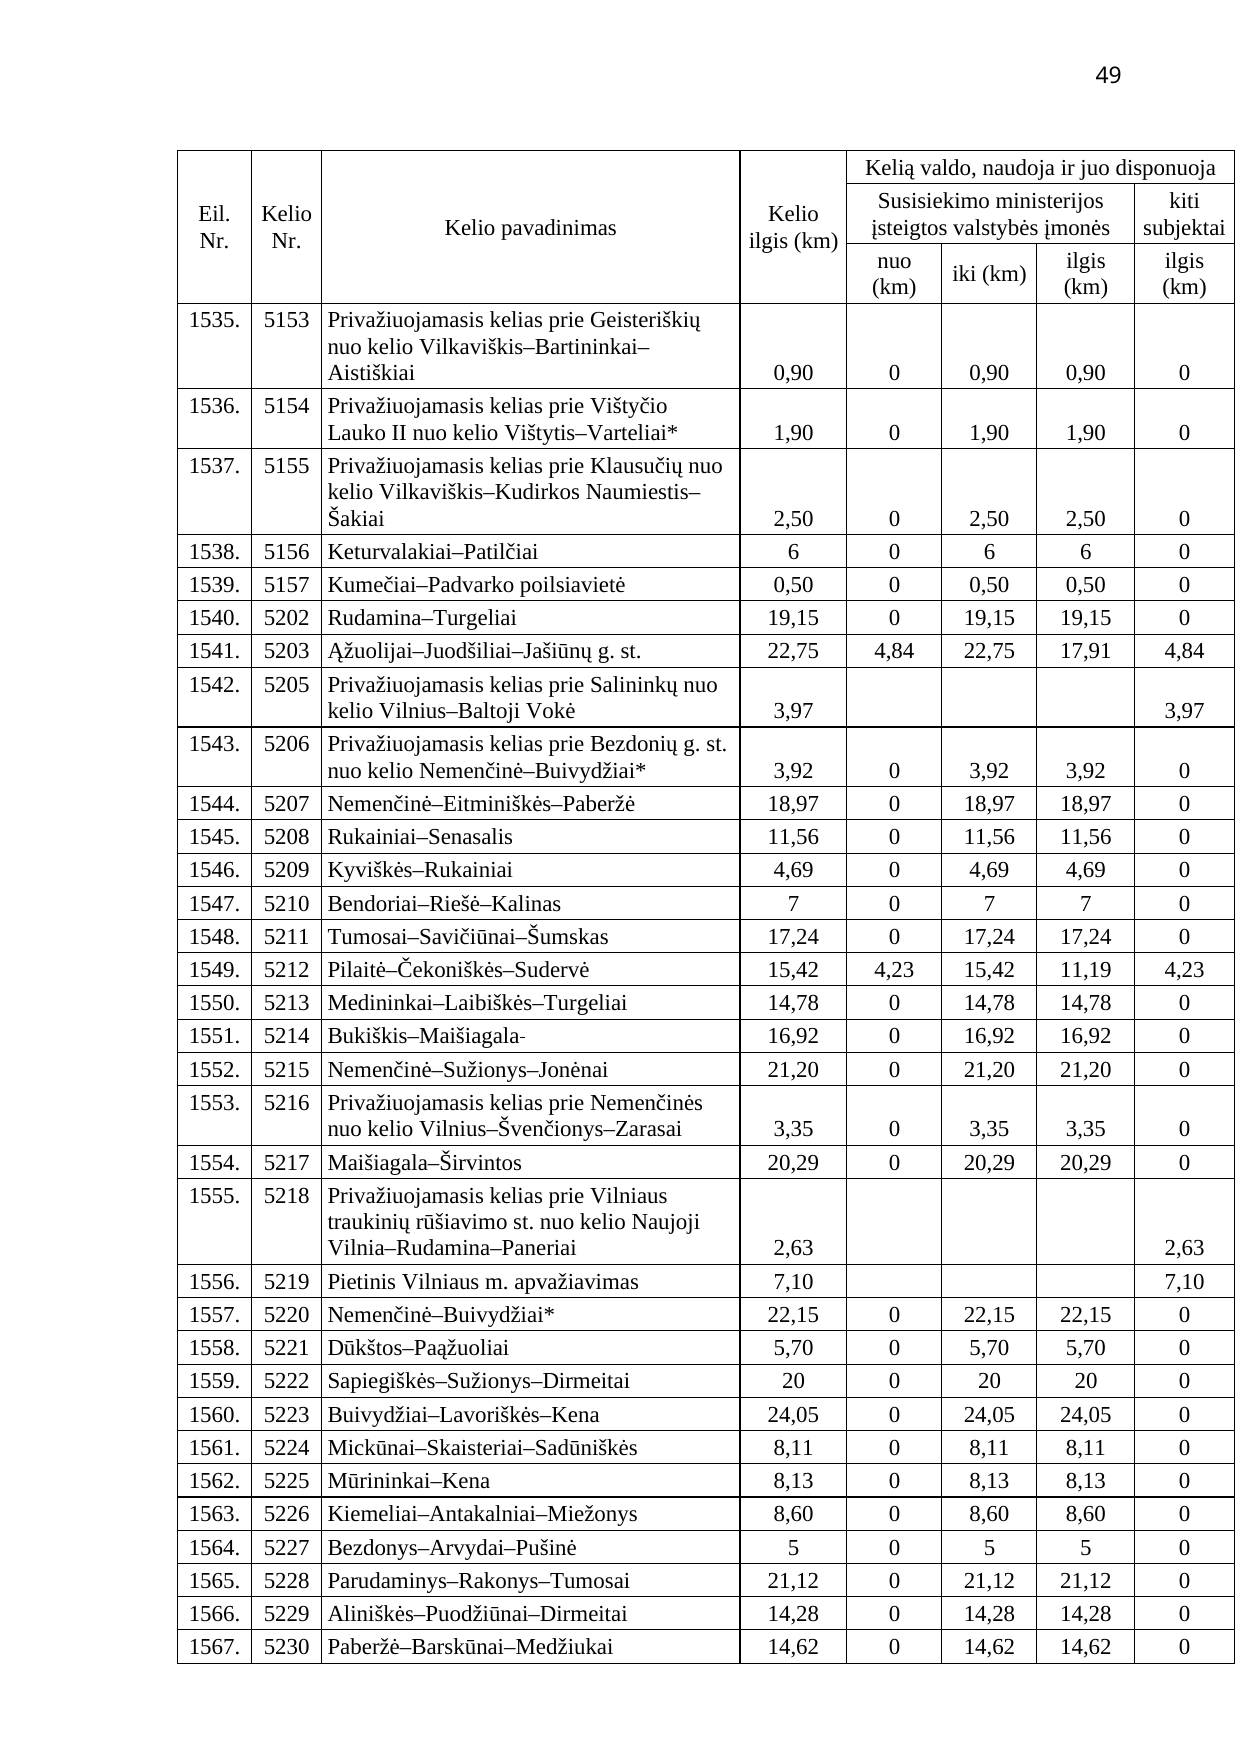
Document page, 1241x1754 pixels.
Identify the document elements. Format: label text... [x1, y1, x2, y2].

table_cell 1537. [178, 449, 251, 534]
table_cell 1535. [178, 304, 251, 388]
table_cell Parudaminys–Rakonys–Tumosai [322, 1564, 739, 1596]
table_cell 0 [1135, 389, 1234, 448]
table_cell 6 [741, 535, 846, 567]
table_cell 0 [847, 820, 941, 852]
table_cell 0 [1135, 1053, 1234, 1085]
table_cell 0 [1135, 1597, 1234, 1629]
table_cell 5216 [252, 1086, 321, 1144]
table_cell 5203 [252, 635, 321, 667]
table_cell 0 [1135, 854, 1234, 886]
table_cell Kyviškės–Rukainiai [322, 854, 739, 886]
table_cell 0 [847, 1431, 941, 1463]
table_cell 0 [1135, 1531, 1234, 1563]
table_cell Bezdonys–Arvydai–Pušinė [322, 1531, 739, 1563]
table_cell 0,50 [741, 568, 846, 600]
table_cell 16,92 [1037, 1020, 1134, 1052]
table_cell Buivydžiai–Lavoriškės–Kena [322, 1398, 739, 1430]
table_cell 5154 [252, 389, 321, 448]
table_cell 1563. [178, 1498, 251, 1529]
table_cell 3,35 [942, 1086, 1036, 1144]
table_cell 24,05 [1037, 1398, 1134, 1430]
table_cell 14,28 [741, 1597, 846, 1629]
table_cell 1556. [178, 1265, 251, 1297]
table_cell 5 [741, 1531, 846, 1563]
table_cell 0 [1135, 1086, 1234, 1144]
table_cell 4,23 [847, 953, 941, 985]
table_cell 5213 [252, 986, 321, 1018]
table_cell Mūrininkai–Kena [322, 1464, 739, 1496]
table_cell 0 [847, 449, 941, 534]
table_cell 2,50 [1037, 449, 1134, 534]
table_cell 21,12 [741, 1564, 846, 1596]
table_cell 17,24 [1037, 920, 1134, 952]
table_cell 19,15 [942, 601, 1036, 633]
table_cell Mickūnai–Skaisteriai–Sadūniškės [322, 1431, 739, 1463]
table_cell 3,35 [1037, 1086, 1134, 1144]
table_cell 1538. [178, 535, 251, 567]
table_cell 1541. [178, 635, 251, 667]
table_cell [847, 1179, 941, 1264]
table_cell 5207 [252, 787, 321, 819]
table_cell nuo (km) [847, 244, 941, 302]
table_cell 0 [1135, 820, 1234, 852]
table_cell 22,75 [741, 635, 846, 667]
table_cell 14,28 [942, 1597, 1036, 1629]
table_cell 5205 [252, 668, 321, 726]
table_cell 5208 [252, 820, 321, 852]
table_cell 8,11 [1037, 1431, 1134, 1463]
table_cell Nemenčinė–Sužionys–Jonėnai [322, 1053, 739, 1085]
table_cell 0,90 [741, 304, 846, 388]
table_cell 0 [1135, 568, 1234, 600]
table_cell 0,50 [1037, 568, 1134, 600]
table_cell 1545. [178, 820, 251, 852]
table_cell Nemenčinė–Eitminiškės–Paberžė [322, 787, 739, 819]
table_cell 7,10 [1135, 1265, 1234, 1297]
table_cell 1555. [178, 1179, 251, 1264]
table_cell 15,42 [741, 953, 846, 985]
table_cell 4,23 [1135, 953, 1234, 985]
table_cell Privažiuojamasis kelias prie Nemenčinės nuo kelio Vilnius–Švenčionys–Zarasai [322, 1086, 739, 1144]
table_cell Ąžuolijai–Juodšiliai–Jašiūnų g. st. [322, 635, 739, 667]
table_cell 0 [1135, 1431, 1234, 1463]
table_cell 22,15 [942, 1298, 1036, 1330]
table_cell 0 [847, 1086, 941, 1144]
table_cell 20 [942, 1365, 1036, 1397]
table_cell 7,10 [741, 1265, 846, 1297]
table_cell 5,70 [942, 1331, 1036, 1363]
table_cell 5228 [252, 1564, 321, 1596]
table_cell Bendoriai–Riešė–Kalinas [322, 887, 739, 919]
table_cell [942, 1265, 1036, 1297]
table_cell 5230 [252, 1630, 321, 1662]
table_cell Pietinis Vilniaus m. apvažiavimas [322, 1265, 739, 1297]
table_cell 5229 [252, 1597, 321, 1629]
table_cell 5157 [252, 568, 321, 600]
table_cell 20,29 [741, 1146, 846, 1178]
table_cell 11,19 [1037, 953, 1134, 985]
table_cell 17,24 [942, 920, 1036, 952]
table_cell 11,56 [942, 820, 1036, 852]
table_cell 21,12 [942, 1564, 1036, 1596]
table_cell 14,62 [1037, 1630, 1134, 1662]
table_cell Privažiuojamasis kelias prie Klausučių nuo kelio Vilkaviškis–Kudirkos Naumiestis–Šakiai [322, 449, 739, 534]
table_cell 8,13 [741, 1464, 846, 1496]
table_cell 4,84 [847, 635, 941, 667]
table_cell 14,78 [741, 986, 846, 1018]
table_cell 11,56 [741, 820, 846, 852]
table_cell 21,20 [741, 1053, 846, 1085]
table_cell 3,92 [1037, 728, 1134, 786]
table_cell 7 [942, 887, 1036, 919]
table_cell 18,97 [942, 787, 1036, 819]
table_cell 11,56 [1037, 820, 1134, 852]
table_cell 5210 [252, 887, 321, 919]
table_cell 1560. [178, 1398, 251, 1430]
table_cell 0 [847, 1630, 941, 1662]
table_cell 0 [847, 535, 941, 567]
table_cell 8,60 [942, 1498, 1036, 1529]
table_cell 0 [1135, 535, 1234, 567]
table_cell Privažiuojamasis kelias prie Salininkų nuo kelio Vilnius–Baltoji Vokė [322, 668, 739, 726]
table_cell 1544. [178, 787, 251, 819]
table_cell 1550. [178, 986, 251, 1018]
table_cell 5214 [252, 1020, 321, 1052]
table_cell 18,97 [741, 787, 846, 819]
table_header Kelią valdo, naudoja ir juo disponuoja [847, 151, 1234, 183]
table_cell 2,63 [741, 1179, 846, 1264]
table_cell 20 [1037, 1365, 1134, 1397]
table_cell 8,60 [741, 1498, 846, 1529]
table_cell 0 [847, 887, 941, 919]
table_cell kiti subjektai [1135, 184, 1234, 243]
table_header Eil. Nr. [178, 151, 251, 302]
table_cell 0 [1135, 449, 1234, 534]
table_cell Kiemeliai–Antakalniai–Miežonys [322, 1498, 739, 1529]
table_cell 0 [1135, 1331, 1234, 1363]
table_cell 5209 [252, 854, 321, 886]
table_cell Nemenčinė–Buivydžiai* [322, 1298, 739, 1330]
table_cell 20,29 [1037, 1146, 1134, 1178]
table_cell 21,12 [1037, 1564, 1134, 1596]
table_cell 0 [847, 1020, 941, 1052]
table_cell 18,97 [1037, 787, 1134, 819]
table_cell 19,15 [1037, 601, 1134, 633]
table_cell Aliniškės–Puodžiūnai–Dirmeitai [322, 1597, 739, 1629]
table_cell 5155 [252, 449, 321, 534]
table_cell 1536. [178, 389, 251, 448]
table_cell 3,35 [741, 1086, 846, 1144]
table_cell 2,50 [942, 449, 1036, 534]
table_cell 5220 [252, 1298, 321, 1330]
table_cell 0 [847, 1531, 941, 1563]
table_cell 5217 [252, 1146, 321, 1178]
table_cell 5206 [252, 728, 321, 786]
table_cell 2,63 [1135, 1179, 1234, 1264]
table_cell Rudamina–Turgeliai [322, 601, 739, 633]
table_cell 1567. [178, 1630, 251, 1662]
table_cell Medininkai–Laibiškės–Turgeliai [322, 986, 739, 1018]
table_cell Keturvalakiai–Patilčiai [322, 535, 739, 567]
table_cell 1558. [178, 1331, 251, 1363]
table_cell 1554. [178, 1146, 251, 1178]
table_cell 0 [847, 1053, 941, 1085]
table_cell 6 [1037, 535, 1134, 567]
table_cell Bukiškis–Maišiagala [322, 1020, 739, 1052]
table_cell 1553. [178, 1086, 251, 1144]
table_cell 4,84 [1135, 635, 1234, 667]
table_cell 0 [847, 389, 941, 448]
table_cell 0 [1135, 1298, 1234, 1330]
table_cell 22,15 [741, 1298, 846, 1330]
table_cell 8,13 [1037, 1464, 1134, 1496]
table_cell 0 [847, 1331, 941, 1363]
table_cell Paberžė–Barskūnai–Medžiukai [322, 1630, 739, 1662]
table_cell 5153 [252, 304, 321, 388]
table_cell 5224 [252, 1431, 321, 1463]
table_cell 5211 [252, 920, 321, 952]
table_cell 0 [1135, 1564, 1234, 1596]
table_cell 5223 [252, 1398, 321, 1430]
table_cell 0 [847, 787, 941, 819]
table_cell 3,92 [741, 728, 846, 786]
table_cell 20,29 [942, 1146, 1036, 1178]
table_cell 1566. [178, 1597, 251, 1629]
table_cell 0 [1135, 304, 1234, 388]
table_cell 0 [847, 920, 941, 952]
table_cell 0 [847, 1498, 941, 1529]
table_cell 21,20 [942, 1053, 1036, 1085]
table_cell 17,91 [1037, 635, 1134, 667]
table_cell 0 [847, 854, 941, 886]
table_cell 4,69 [741, 854, 846, 886]
table_cell 0 [1135, 887, 1234, 919]
table_cell 4,69 [1037, 854, 1134, 886]
table_cell 5202 [252, 601, 321, 633]
table_cell 16,92 [741, 1020, 846, 1052]
table_cell 2,50 [741, 449, 846, 534]
table_header Kelio Nr. [252, 151, 321, 302]
table_cell 1557. [178, 1298, 251, 1330]
table_cell Tumosai–Savičiūnai–Šumskas [322, 920, 739, 952]
table_cell 0 [847, 1398, 941, 1430]
table_cell [1037, 1265, 1134, 1297]
table_cell 0 [1135, 1498, 1234, 1529]
table_cell 0 [1135, 787, 1234, 819]
table_cell 0 [847, 1146, 941, 1178]
table_cell Dūkštos–Paąžuoliai [322, 1331, 739, 1363]
table_cell 3,97 [741, 668, 846, 726]
table_cell 0,90 [1037, 304, 1134, 388]
table_cell 7 [1037, 887, 1134, 919]
table_cell 5226 [252, 1498, 321, 1529]
table_cell 0 [1135, 1020, 1234, 1052]
table_cell [942, 668, 1036, 726]
table_cell 1539. [178, 568, 251, 600]
table_cell 5221 [252, 1331, 321, 1363]
table_cell Susisiekimo ministerijos įsteigtos valstybės įmonės [847, 184, 1134, 243]
table_cell Privažiuojamasis kelias prie Bezdonių g. st. nuo kelio Nemenčinė–Buivydžiai* [322, 728, 739, 786]
table_cell 21,20 [1037, 1053, 1134, 1085]
table_header Kelio pavadinimas [322, 151, 739, 302]
table_cell 0 [847, 1298, 941, 1330]
table_cell 3,92 [942, 728, 1036, 786]
table_cell 1540. [178, 601, 251, 633]
table_header Kelio ilgis (km) [741, 151, 846, 302]
table_cell [847, 1265, 941, 1297]
table_cell 1548. [178, 920, 251, 952]
table_cell 5218 [252, 1179, 321, 1264]
table_cell 5219 [252, 1265, 321, 1297]
table_cell 8,11 [942, 1431, 1036, 1463]
table_cell ilgis (km) [1135, 244, 1234, 302]
table_cell 20 [741, 1365, 846, 1397]
table_cell 0,90 [942, 304, 1036, 388]
table_cell 5156 [252, 535, 321, 567]
table_cell 14,62 [741, 1630, 846, 1662]
table_cell 22,75 [942, 635, 1036, 667]
table_cell ilgis (km) [1037, 244, 1134, 302]
table_cell 1551. [178, 1020, 251, 1052]
table_cell 8,13 [942, 1464, 1036, 1496]
table_cell 14,78 [942, 986, 1036, 1018]
table_cell 19,15 [741, 601, 846, 633]
table_cell 1546. [178, 854, 251, 886]
table_cell 1,90 [942, 389, 1036, 448]
table_cell 1561. [178, 1431, 251, 1463]
table_cell 14,62 [942, 1630, 1036, 1662]
table_cell 0 [847, 728, 941, 786]
table_cell iki (km) [942, 244, 1036, 302]
table_cell 0,50 [942, 568, 1036, 600]
table_cell 1549. [178, 953, 251, 985]
table_cell 0 [1135, 1464, 1234, 1496]
table_cell 8,11 [741, 1431, 846, 1463]
table_cell Privažiuojamasis kelias prie Vilniaus traukinių rūšiavimo st. nuo kelio Naujoji Vilnia–Rudamina–Paneriai [322, 1179, 739, 1264]
table_cell 0 [1135, 728, 1234, 786]
table_cell 0 [847, 1564, 941, 1596]
table_cell 4,69 [942, 854, 1036, 886]
table_cell Privažiuojamasis kelias prie Vištyčio Lauko II nuo kelio Vištytis–Varteliai* [322, 389, 739, 448]
table_cell 1559. [178, 1365, 251, 1397]
table_cell 24,05 [942, 1398, 1036, 1430]
table_cell [1037, 668, 1134, 726]
table_cell 5 [1037, 1531, 1134, 1563]
table_cell Kumečiai–Padvarko poilsiavietė [322, 568, 739, 600]
table_cell 5,70 [1037, 1331, 1134, 1363]
table_cell 1,90 [741, 389, 846, 448]
table_cell 1565. [178, 1564, 251, 1596]
table_cell 1,90 [1037, 389, 1134, 448]
table_cell 0 [1135, 1146, 1234, 1178]
table_cell Rukainiai–Senasalis [322, 820, 739, 852]
table_cell 1543. [178, 728, 251, 786]
table_cell 0 [1135, 1365, 1234, 1397]
table_cell 8,60 [1037, 1498, 1134, 1529]
table_cell Privažiuojamasis kelias prie Geisteriškių nuo kelio Vilkaviškis–Bartininkai–Aistiškiai [322, 304, 739, 388]
table_cell 0 [847, 304, 941, 388]
table_cell Sapiegiškės–Sužionys–Dirmeitai [322, 1365, 739, 1397]
table_cell 0 [847, 1365, 941, 1397]
table_cell 5225 [252, 1464, 321, 1496]
table_cell 0 [1135, 920, 1234, 952]
table_cell 5227 [252, 1531, 321, 1563]
table_cell 7 [741, 887, 846, 919]
table_cell [1037, 1179, 1134, 1264]
table_cell 0 [1135, 1398, 1234, 1430]
table_cell 22,15 [1037, 1298, 1134, 1330]
table_cell 0 [1135, 601, 1234, 633]
table_cell 0 [1135, 986, 1234, 1018]
table_cell 24,05 [741, 1398, 846, 1430]
table_cell 5222 [252, 1365, 321, 1397]
table_cell 1542. [178, 668, 251, 726]
table_cell 6 [942, 535, 1036, 567]
table_cell 14,78 [1037, 986, 1134, 1018]
table_cell 0 [847, 986, 941, 1018]
table_cell 14,28 [1037, 1597, 1134, 1629]
table_cell 0 [847, 568, 941, 600]
table_cell Pilaitė–Čekoniškės–Sudervė [322, 953, 739, 985]
table_cell 0 [847, 1464, 941, 1496]
table_cell 1562. [178, 1464, 251, 1496]
table_cell 5215 [252, 1053, 321, 1085]
table_cell 16,92 [942, 1020, 1036, 1052]
table_cell 15,42 [942, 953, 1036, 985]
table_cell 1547. [178, 887, 251, 919]
table_cell 1552. [178, 1053, 251, 1085]
table_cell [942, 1179, 1036, 1264]
table_cell [847, 668, 941, 726]
table_cell 5212 [252, 953, 321, 985]
table_cell 1564. [178, 1531, 251, 1563]
table_cell 5,70 [741, 1331, 846, 1363]
table_cell 5 [942, 1531, 1036, 1563]
table_cell 0 [847, 1597, 941, 1629]
table_cell 17,24 [741, 920, 846, 952]
table_cell 0 [1135, 1630, 1234, 1662]
table_cell Maišiagala–Širvintos [322, 1146, 739, 1178]
table_cell 3,97 [1135, 668, 1234, 726]
table_cell 0 [847, 601, 941, 633]
